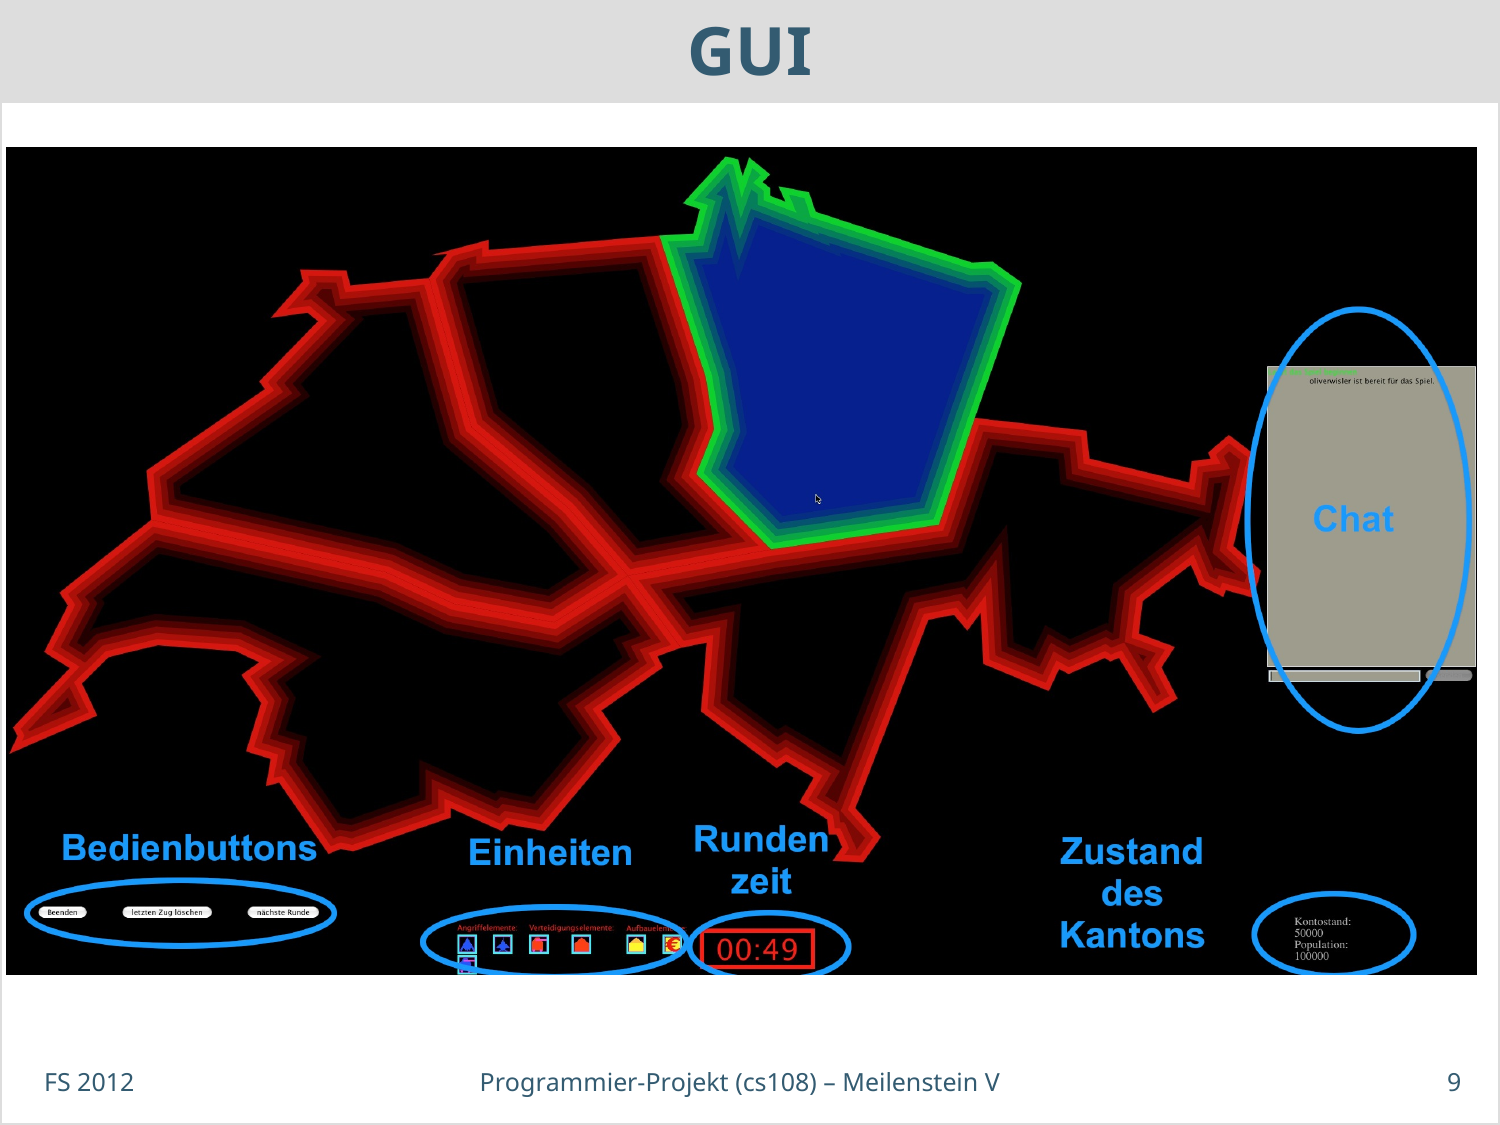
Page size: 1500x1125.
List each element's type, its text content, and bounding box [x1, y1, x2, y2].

text_box FS 2012 [29, 1058, 195, 1097]
title GUI [0, 0, 1500, 100]
picture [6, 147, 1477, 975]
text_box [1375, 1058, 1477, 1097]
text_box Programmier-Projekt (cs108) – Meilenstein V [300, 1058, 1201, 1107]
